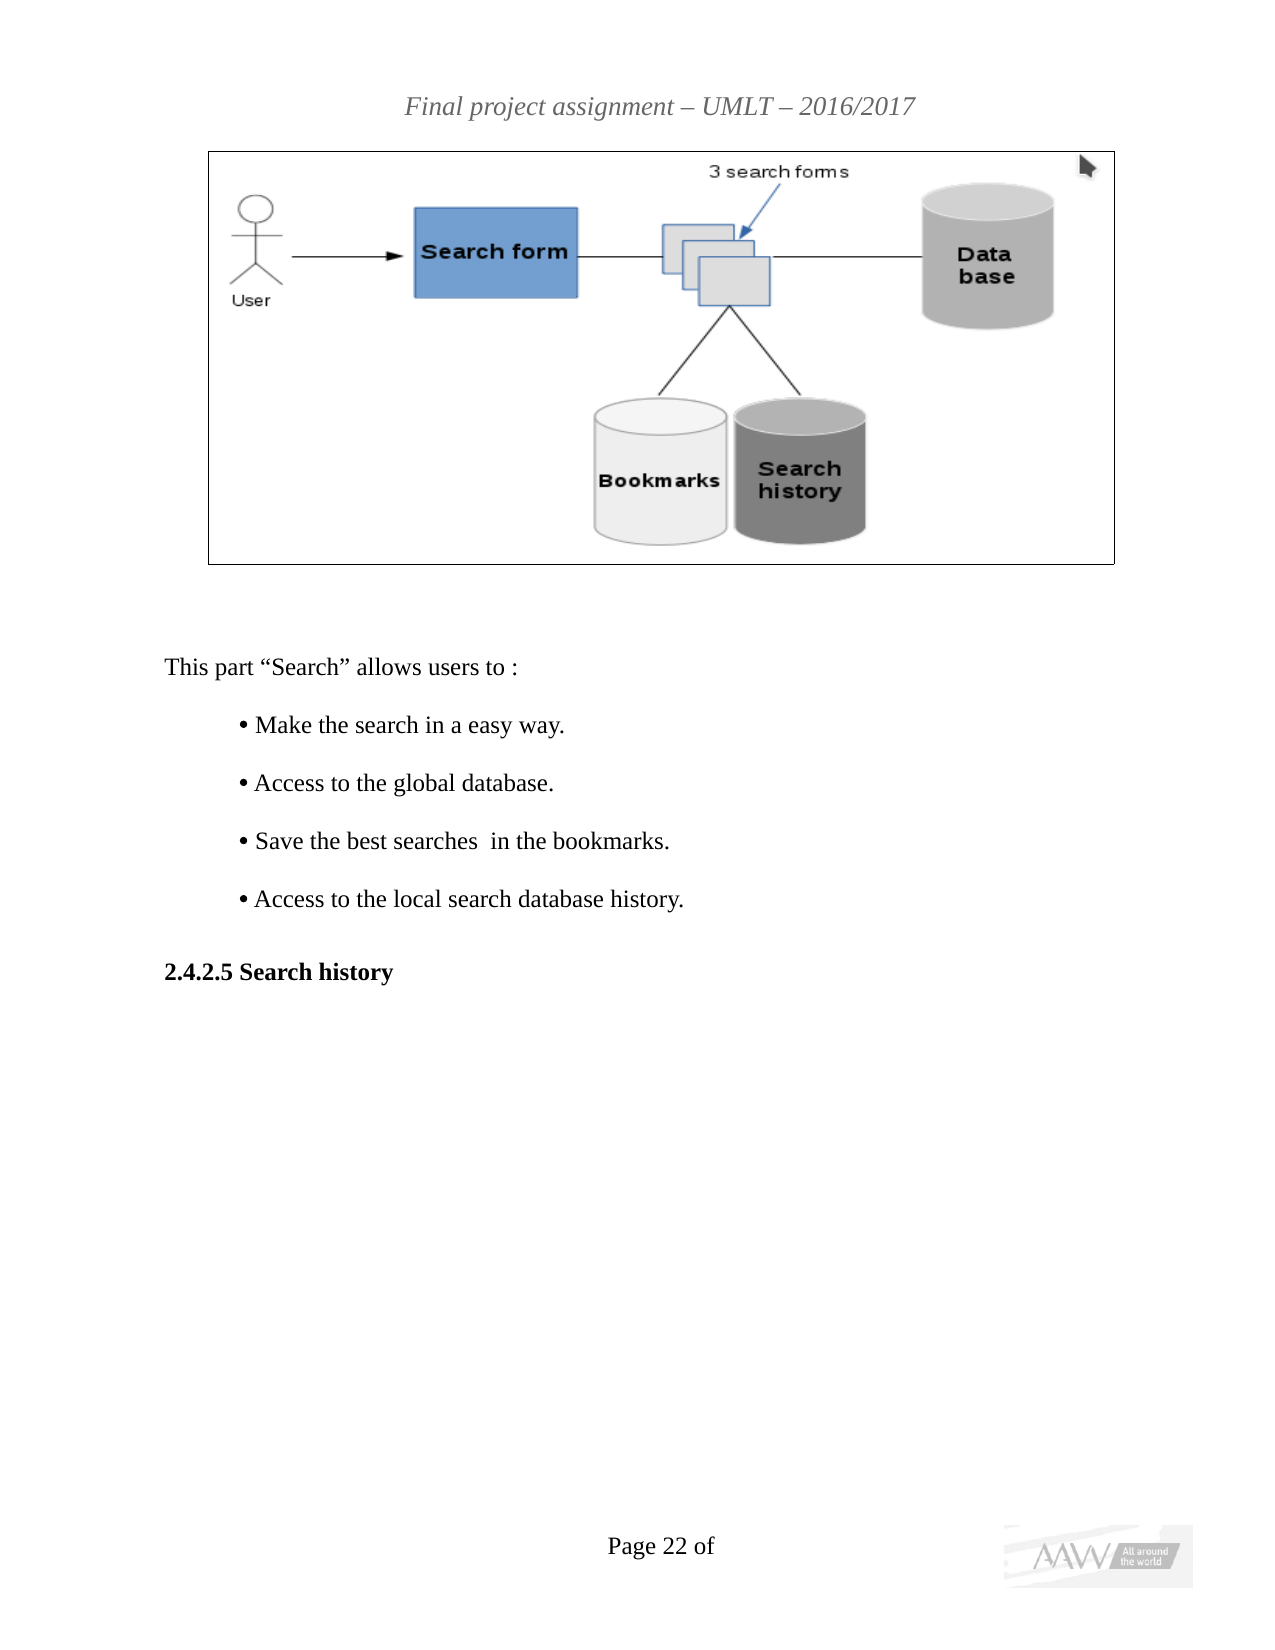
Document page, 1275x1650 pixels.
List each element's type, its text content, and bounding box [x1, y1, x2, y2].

list Access to the global database. [239, 768, 1158, 797]
list Make the search in a easy way. [239, 710, 1158, 738]
list Save the best searches in the bookmarks. [239, 826, 1158, 855]
picture [211, 154, 1111, 562]
picture [1003, 1525, 1193, 1588]
text This part “Search” allows users to : [164, 652, 1158, 680]
subtitle 2.4.2.5 Search history [164, 954, 1158, 986]
list Access to the local search database history. [239, 884, 1158, 913]
